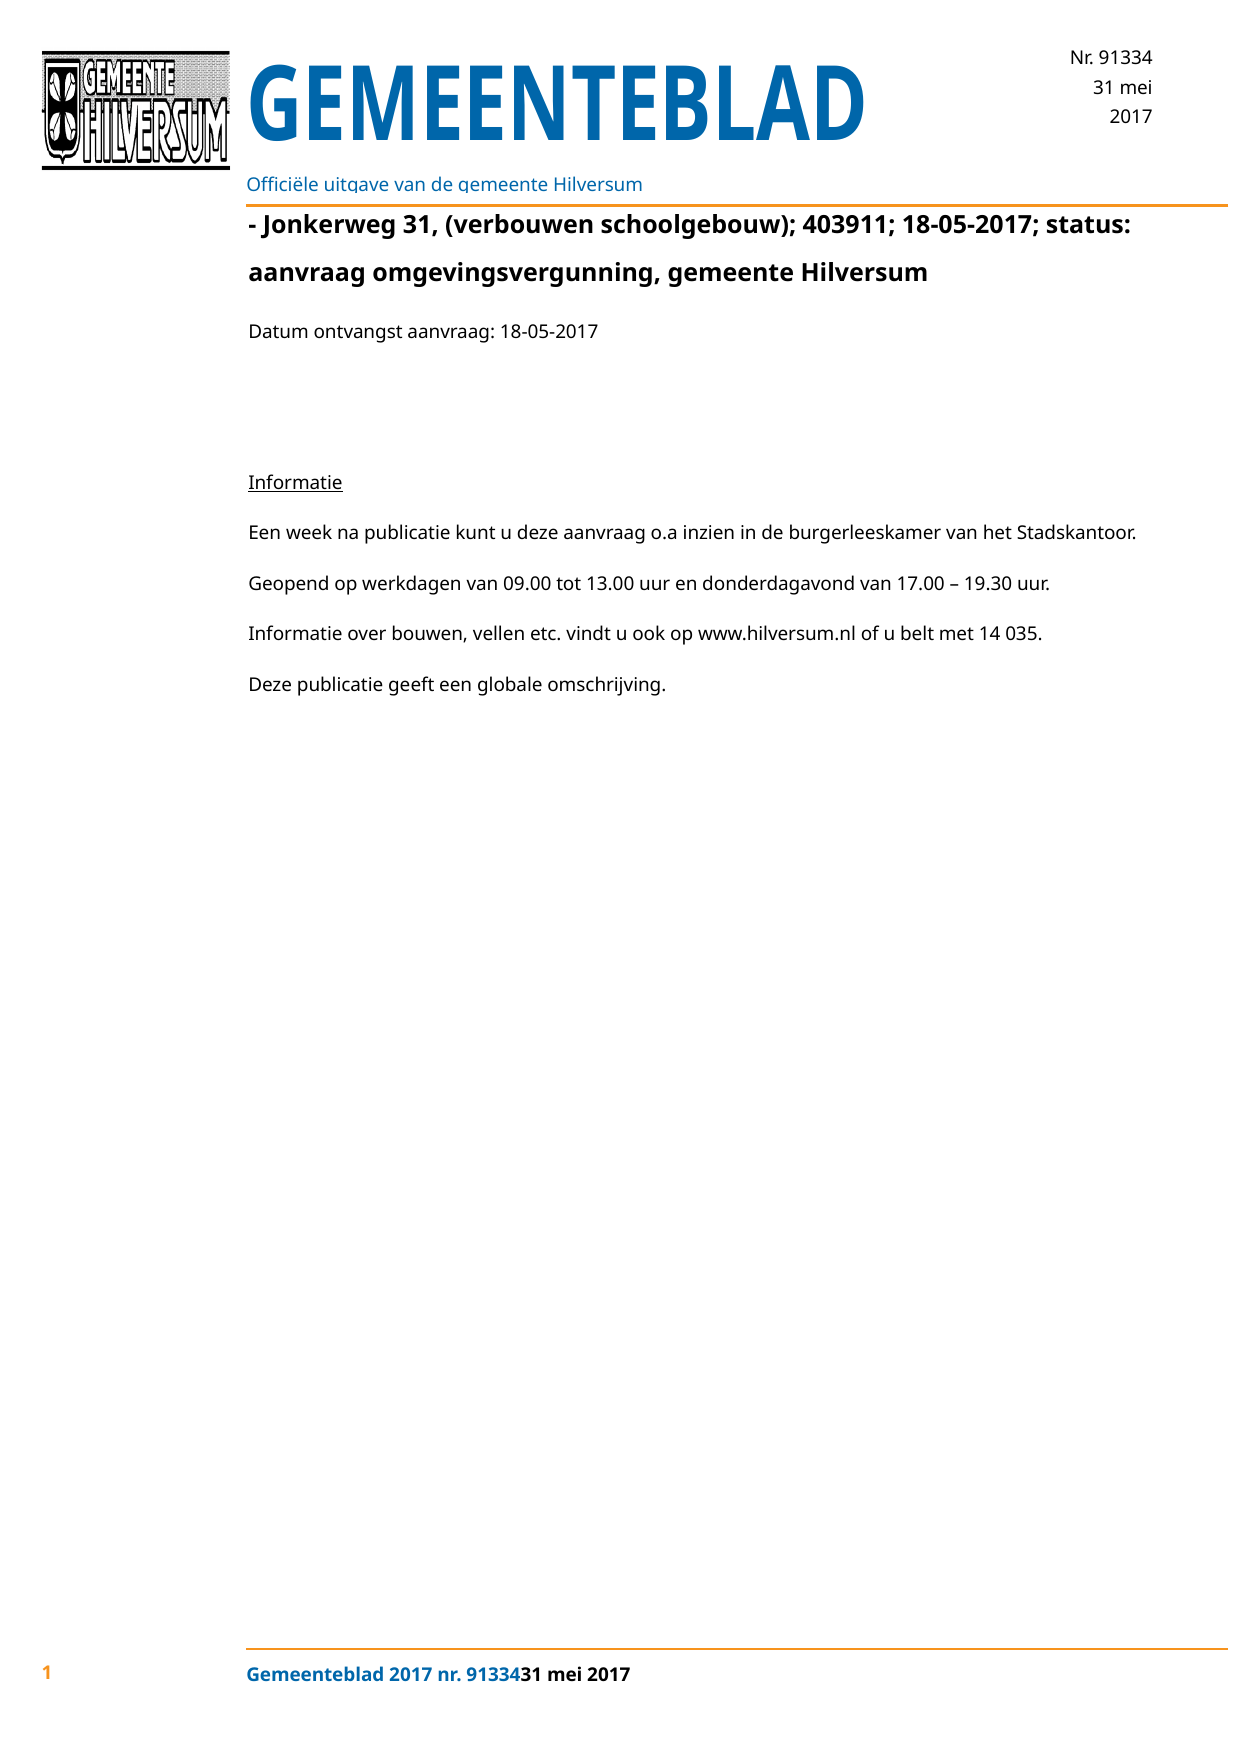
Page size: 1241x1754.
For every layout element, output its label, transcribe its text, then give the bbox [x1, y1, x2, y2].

text Informatie over bouwen, vellen etc. vindt u ook op www.hilversum.nl of u belt met 14 035. [248, 620, 1152, 646]
text Informatie [248, 469, 1152, 495]
text Geopend op werkdagen van 09.00 tot 13.00 uur en donderdagavond van 17.00 – 19.30 uur. [248, 570, 1152, 596]
picture [41, 47, 231, 172]
text Datum ontvangst aanvraag: 18-05-2017 [248, 318, 1152, 344]
text Deze publicatie geeft een globale omschrijving. [248, 671, 1152, 697]
text - Jonkerweg 31, (verbouwen schoolgebouw); 403911; 18-05-2017; status: aanvraag omgevingsvergunning, gemeente Hilversum [248, 207, 1152, 288]
text Een week na publicatie kunt u deze aanvraag o.a inzien in de burgerleeskamer van het Stadskantoor. [248, 519, 1152, 545]
